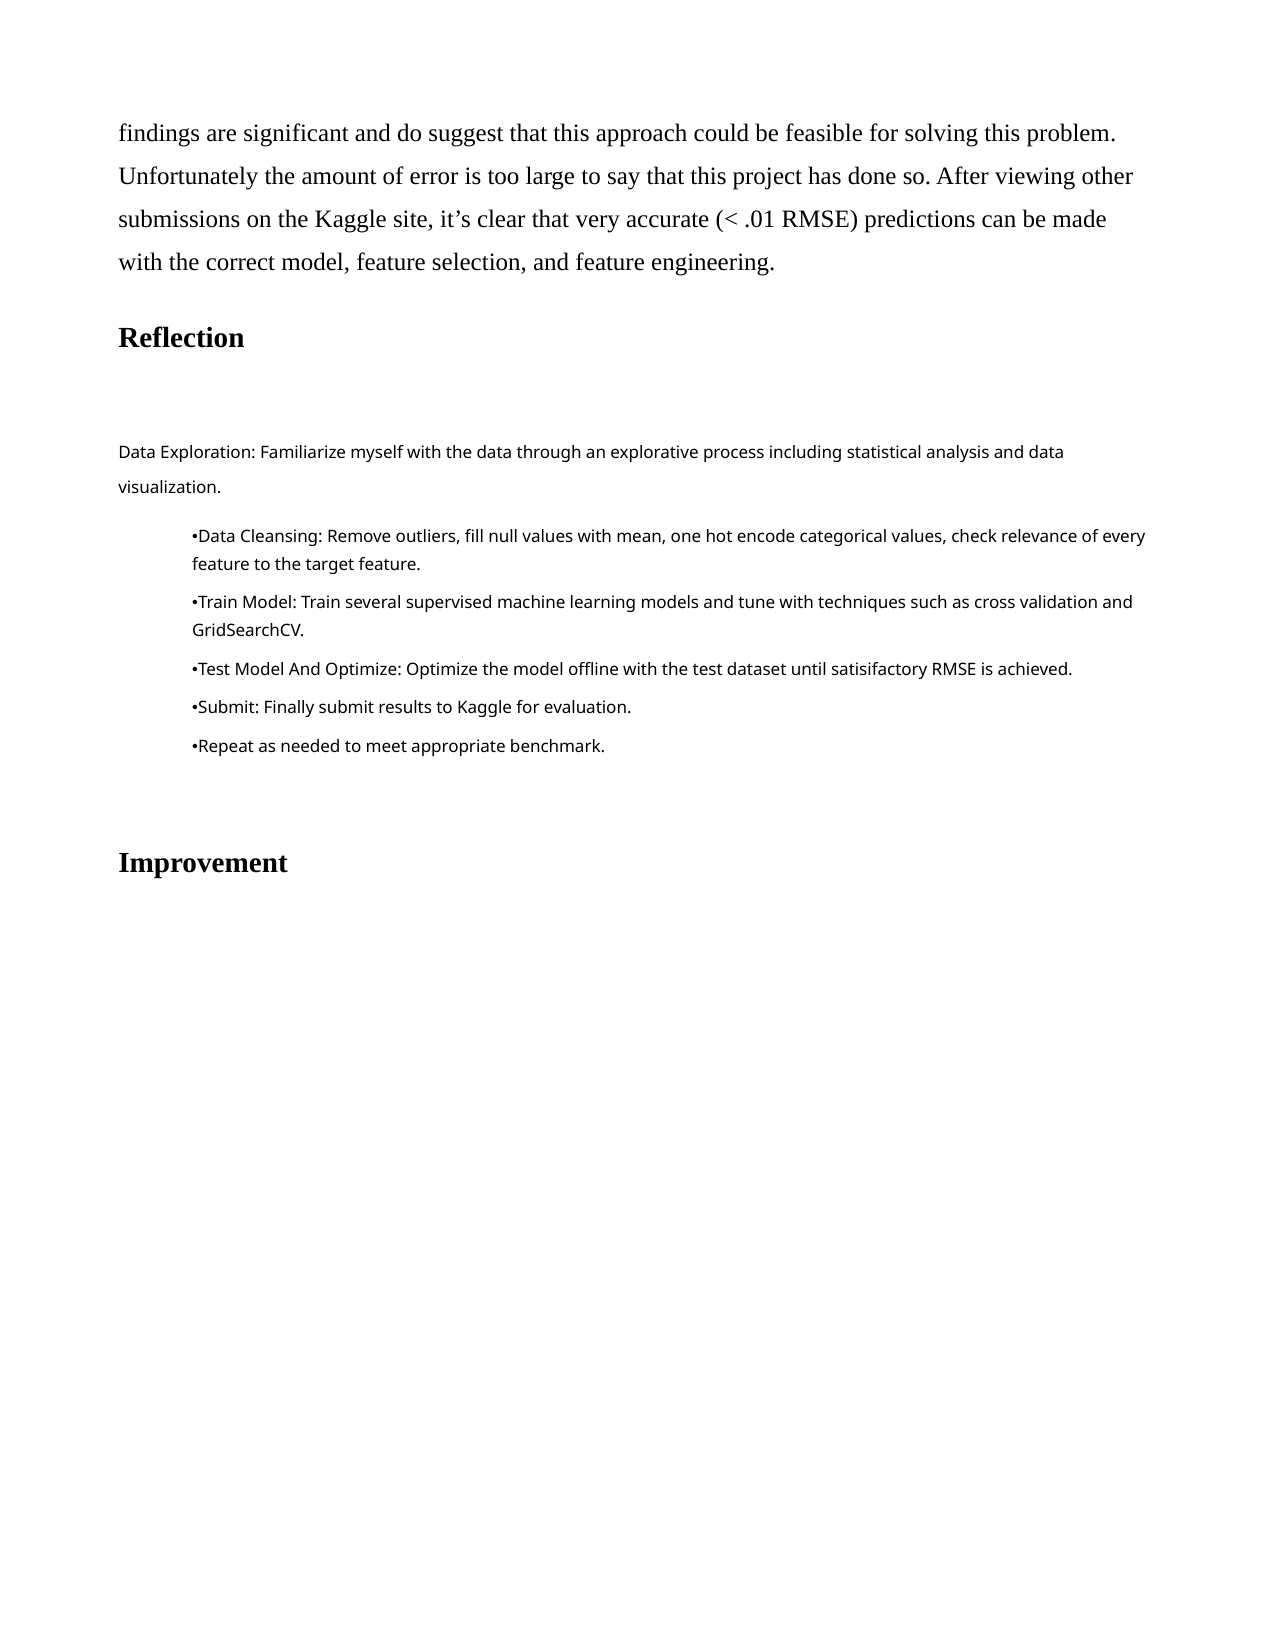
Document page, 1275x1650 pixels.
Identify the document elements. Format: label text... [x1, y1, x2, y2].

list Submit: Finally submit results to Kaggle for evaluation. [118, 696, 1157, 719]
list Train Model: Train several supervised machine learning models and tune with techniques such as cross validation and GridSearchCV. [118, 591, 1157, 641]
list Repeat as needed to meet appropriate benchmark. [118, 734, 1157, 757]
list Data Cleansing: Remove outliers, fill null values with mean, one hot encode categorical values, check relevance of every feature to the target feature. [118, 524, 1157, 575]
list Test Model And Optimize: Optimize the model offline with the test dataset until satisifactory RMSE is achieved. [118, 657, 1157, 680]
subtitle Reflection [118, 320, 1157, 353]
text findings are significant and do suggest that this approach could be feasible for solving this problem. Unfortunately the amount of error is too large to say that this project has done so. After viewing other submissions on the Kaggle site, it’s clear that very accurate (< .01 RMSE) predictions can be made with the correct model, feature selection, and feature engineering. [118, 118, 1157, 276]
text Data Exploration: Familiarize myself with the data through an explorative process including statistical analysis and data visualization. [118, 440, 1157, 498]
subtitle Improvement [118, 845, 1157, 879]
